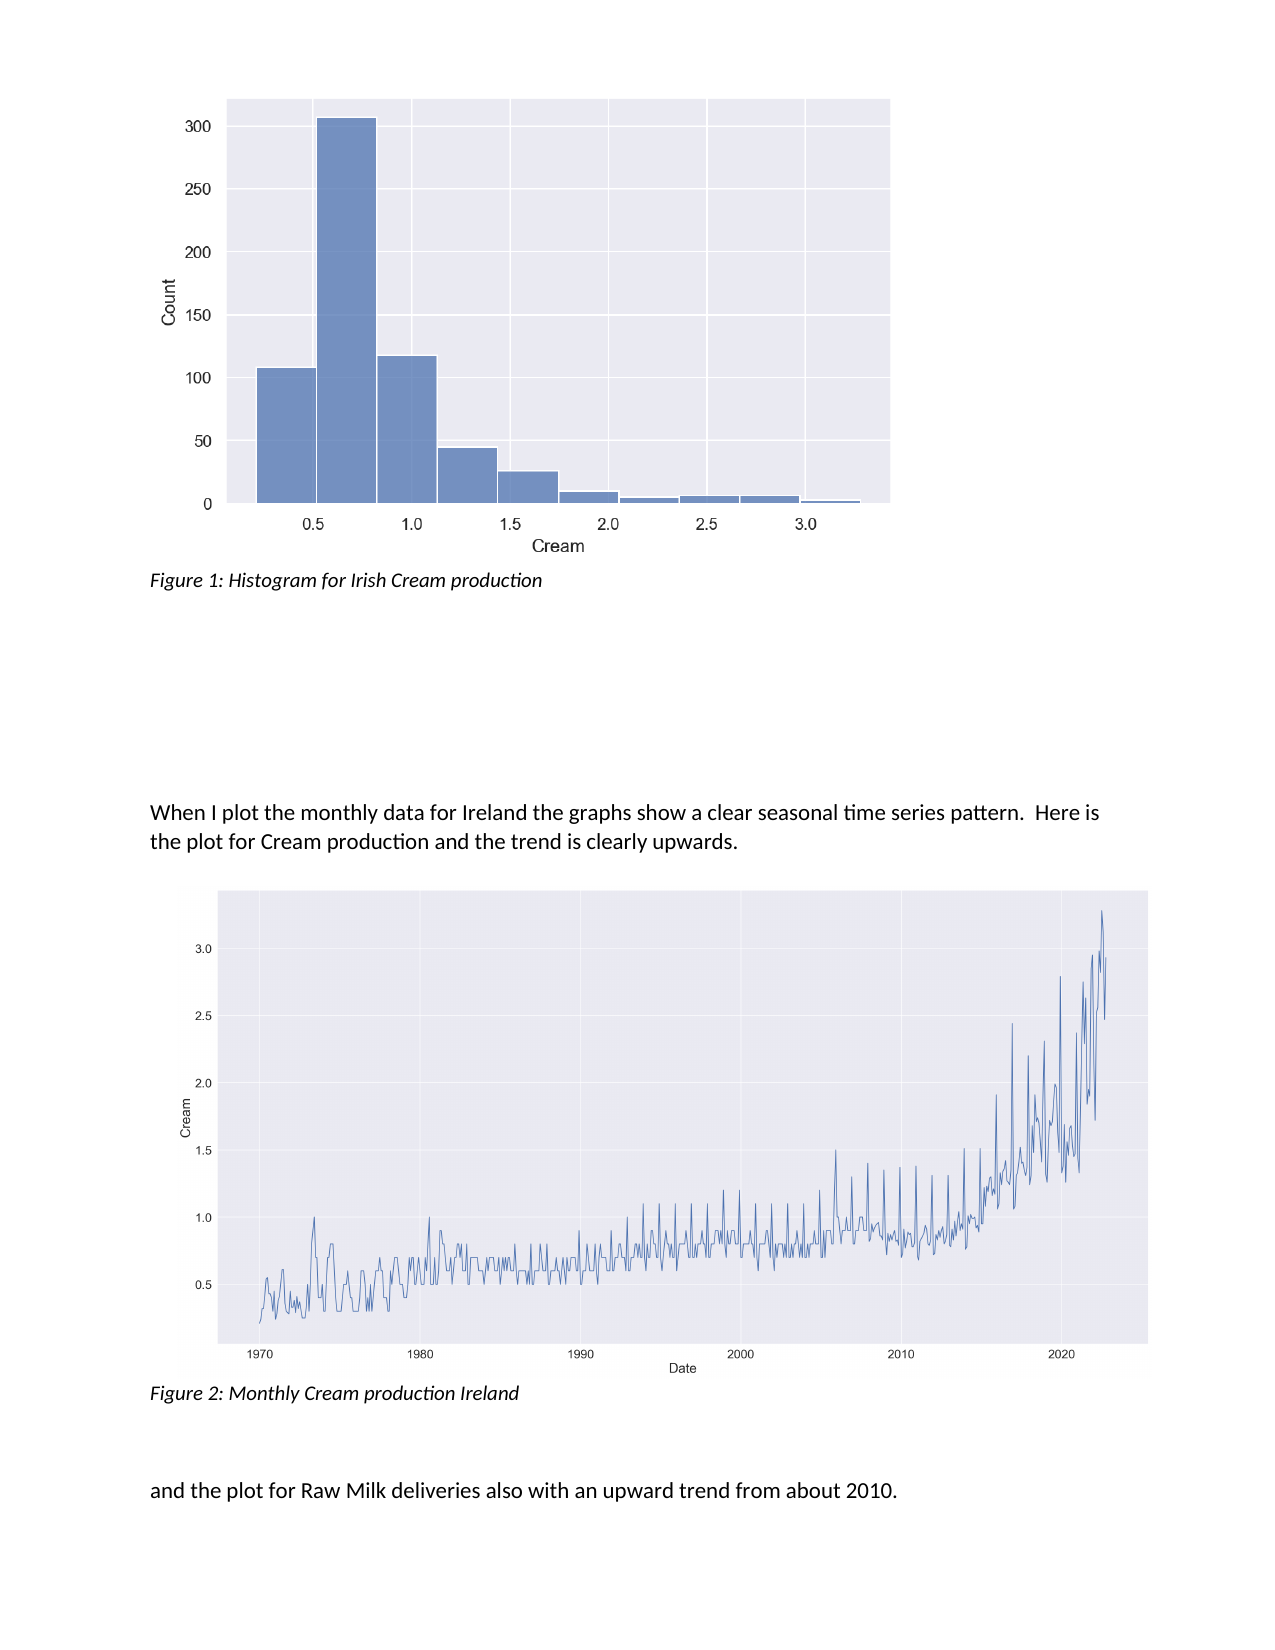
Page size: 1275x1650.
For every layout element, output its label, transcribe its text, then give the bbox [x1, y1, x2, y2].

picture [150, 87, 901, 566]
picture [177, 886, 1152, 1379]
text Figure 1: Histogram for Irish Cream production [150, 566, 900, 593]
text When I plot the monthly data for Ireland the graphs show a clear seasonal time series pattern. Here is the plot for Cream production and the trend is clearly upwards. [150, 798, 1125, 856]
text Figure 2: Monthly Cream production Ireland [150, 1379, 1179, 1405]
text and the plot for Raw Milk deliveries also with an upward trend from about 2010. [150, 1476, 1125, 1504]
